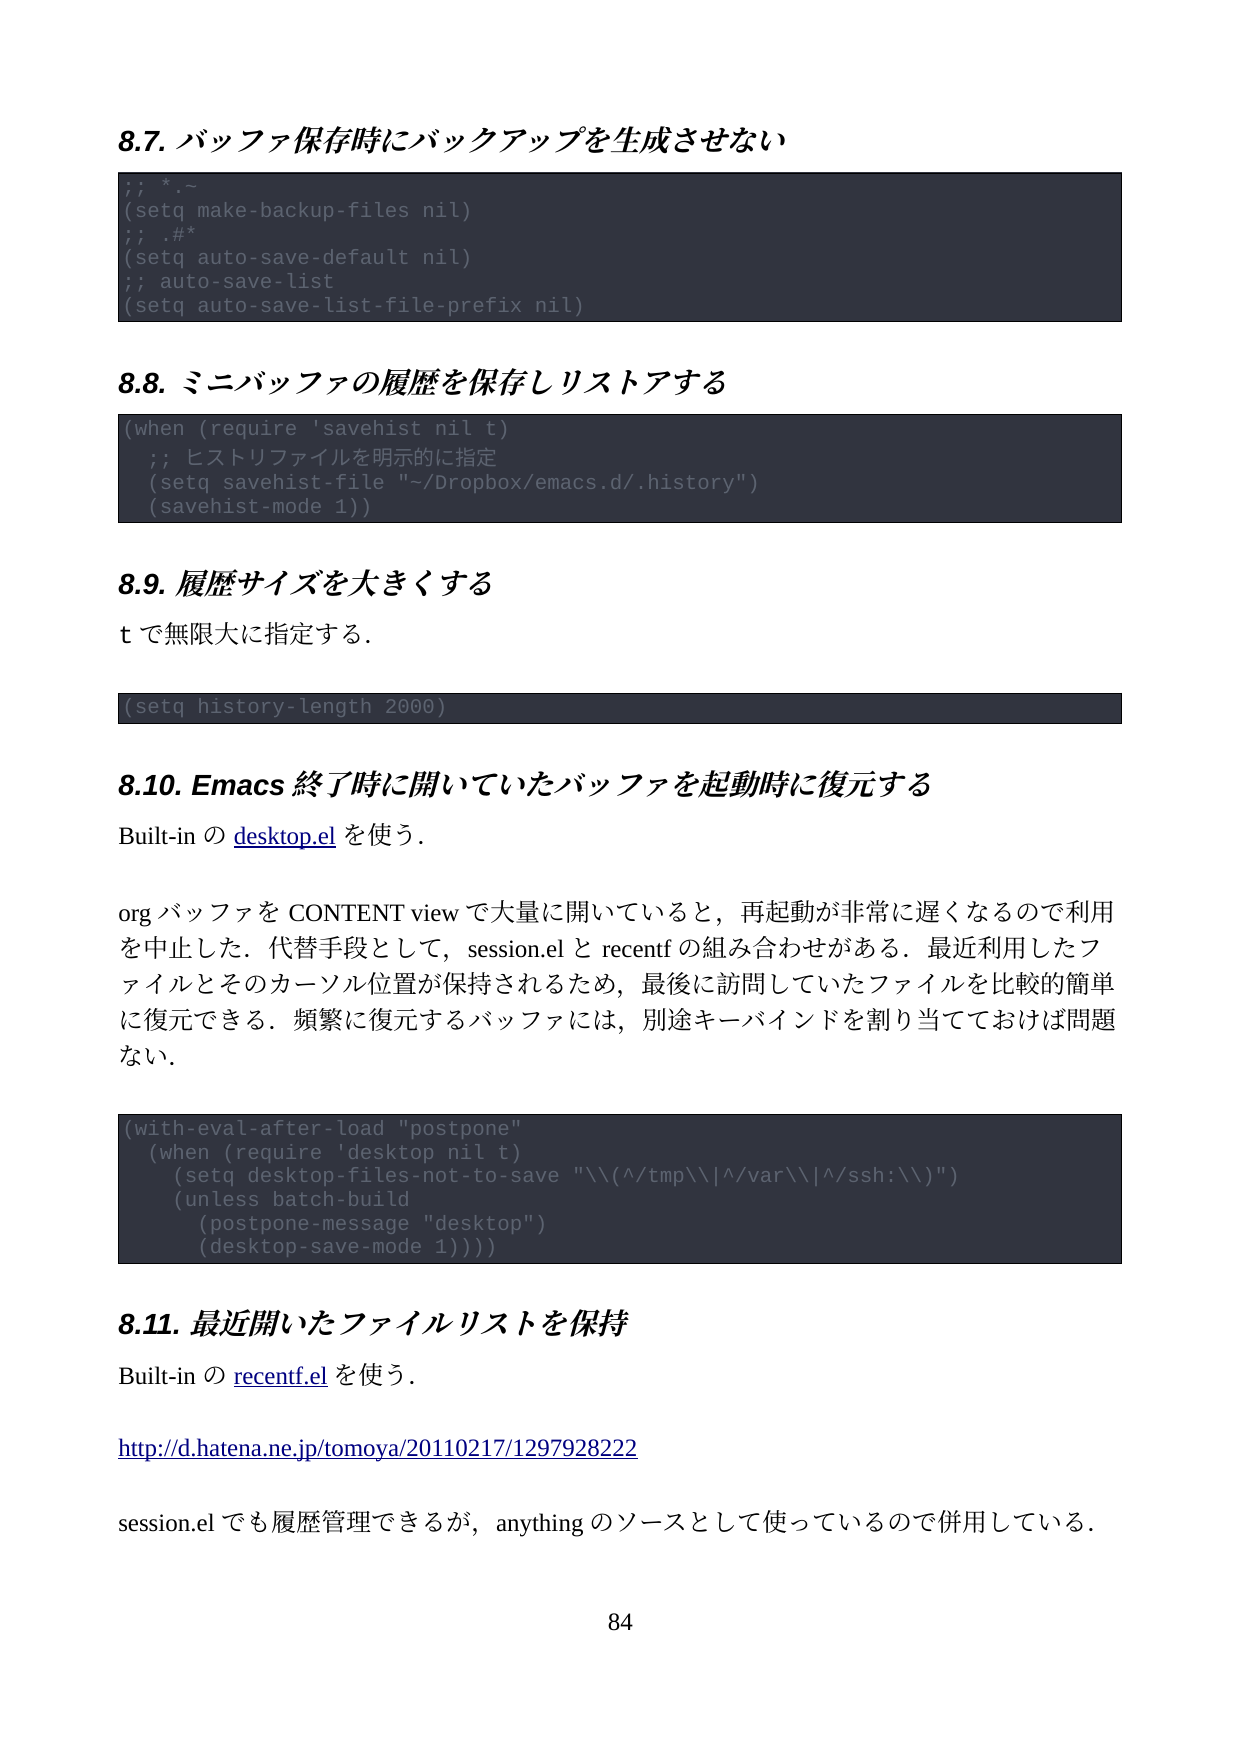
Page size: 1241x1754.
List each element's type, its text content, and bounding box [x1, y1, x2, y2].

subtitle Emacs終了時に開いていたバッファを起動時に復元する [118, 762, 1122, 803]
text (with-eval-after-load "postpone" [119, 1115, 1121, 1138]
text (setq make-backup-files nil) [119, 196, 1121, 220]
text (setq desktop-files-not-to-save "\\(^/tmp\\|^/var\\|^/ssh:\\)") [119, 1161, 1121, 1185]
text ;; .#* [119, 220, 1121, 243]
text (when (require 'desktop nil t) [119, 1138, 1121, 1161]
text (postpone-message "desktop") [119, 1209, 1121, 1232]
text (setq auto-save-list-file-prefix nil) [119, 291, 1121, 321]
text (setq savehist-file "~/Dropbox/emacs.d/.history") [119, 468, 1121, 492]
text ;; ヒストリファイルを明示的に指定 [119, 438, 1121, 468]
subtitle 最近開いたファイルリストを保持 [118, 1301, 1122, 1343]
text session.el でも履歴管理できるが，anything のソースとして使っているので併用している． [118, 1503, 1122, 1567]
text ;; *.~ [119, 174, 1121, 196]
text (setq history-length 2000) [119, 694, 1121, 723]
text t で無限大に指定する． [118, 615, 1122, 680]
text Built-in の recentf.el を使う． [118, 1356, 1122, 1420]
text org バッファを CONTENT view で大量に開いていると，再起動が非常に遅くなるので利用を中止した．代替手段として，session.el と recentf の組み合わせがある．最近利用したファイルとそのカーソル位置が保持されるため，最後に訪問していたファイルを比較的簡単に復元できる．頻繁に復元するバッファには，別途キーバインドを割り当てておけば問題ない． [118, 893, 1122, 1102]
text http://d.hatena.ne.jp/tomoya/20110217/1297928222 [118, 1433, 1122, 1490]
subtitle ミニバッファの履歴を保存しリストアする [118, 360, 1122, 402]
text ;; auto-save-list [119, 267, 1121, 291]
text (desktop-save-mode 1)))) [119, 1232, 1121, 1263]
text (unless batch-build [119, 1185, 1121, 1209]
text (savehist-mode 1)) [119, 492, 1121, 522]
text (setq auto-save-default nil) [119, 243, 1121, 267]
subtitle バッファ保存時にバックアップを生成させない [118, 118, 1122, 160]
text Built-in の desktop.el を使う． [118, 816, 1122, 881]
subtitle 履歴サイズを大きくする [118, 561, 1122, 603]
text (when (require 'savehist nil t) [119, 415, 1121, 438]
